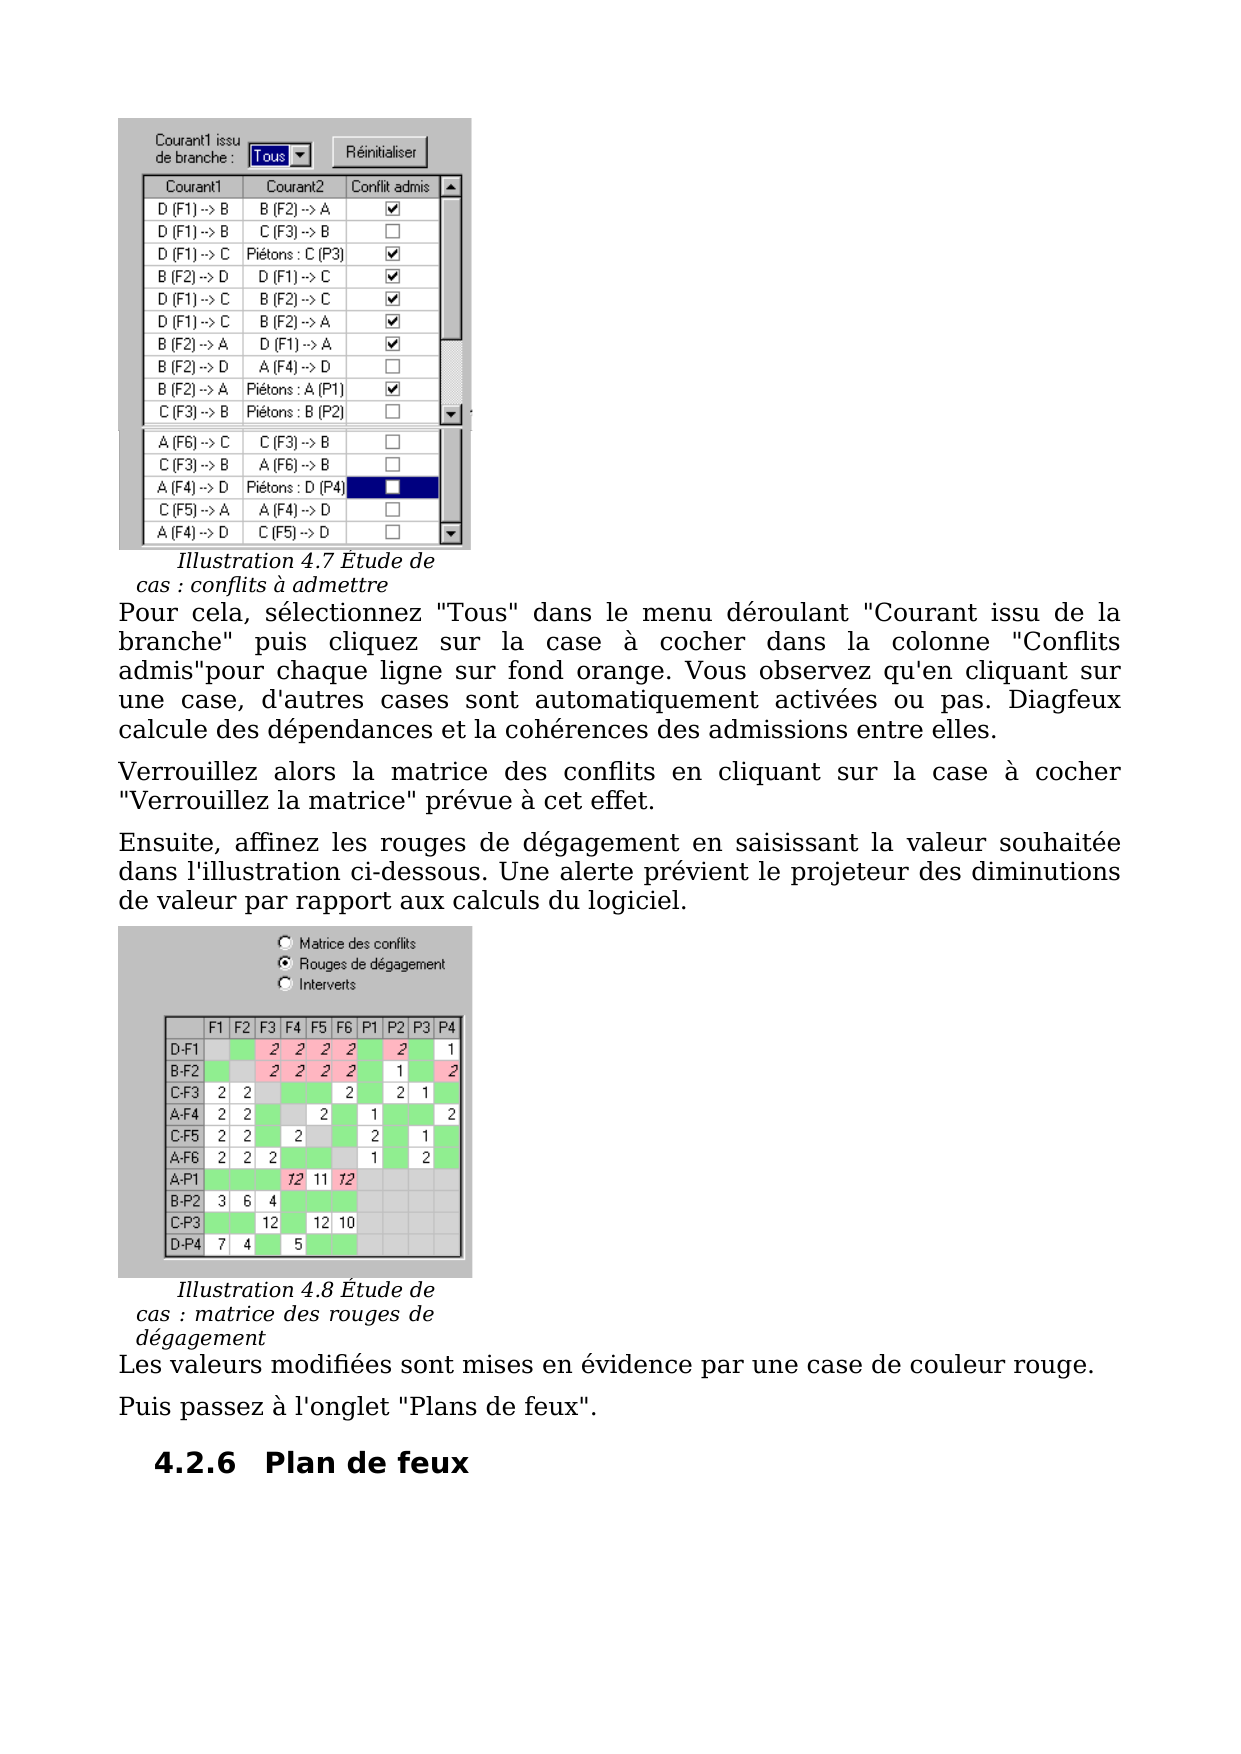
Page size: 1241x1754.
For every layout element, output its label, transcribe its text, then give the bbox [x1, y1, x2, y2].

text Ensuite, affinez les rouges de dégagement en saisissant la valeur souhaitée dans l'illustration ci-dessous. Une alerte prévient le projeteur des diminutions de valeur par rapport aux calculs du logiciel. [118, 828, 1122, 916]
text Pour cela, sélectionnez "Tous" dans le menu déroulant "Courant issu de la branche" puis cliquez sur la case à cocher dans la colonne "Conflits admis"pour chaque ligne sur fond orange. Vous observez qu'en cliquant sur une case, d'autres cases sont automatiquement activées ou pas. Diagfeux calcule des dépendances et la cohérences des admissions entre elles. [118, 550, 1122, 744]
subtitle Plan de feux [153, 1447, 1122, 1481]
text Puis passez à l'onglet "Plans de feux". [118, 1392, 1122, 1422]
text Illustration 4.8 Étude de cas : matrice des rouges de dégagement [136, 1278, 437, 1351]
picture [118, 926, 473, 1278]
text Illustration 4.7 Étude de cas : conflits à admettre [136, 550, 437, 598]
text Les valeurs modifiées sont mises en évidence par une case de couleur rouge. [118, 1278, 1122, 1380]
picture [118, 118, 473, 550]
text Verrouillez alors la matrice des conflits en cliquant sur la case à cocher "Verrouillez la matrice" prévue à cet effet. [118, 757, 1122, 815]
